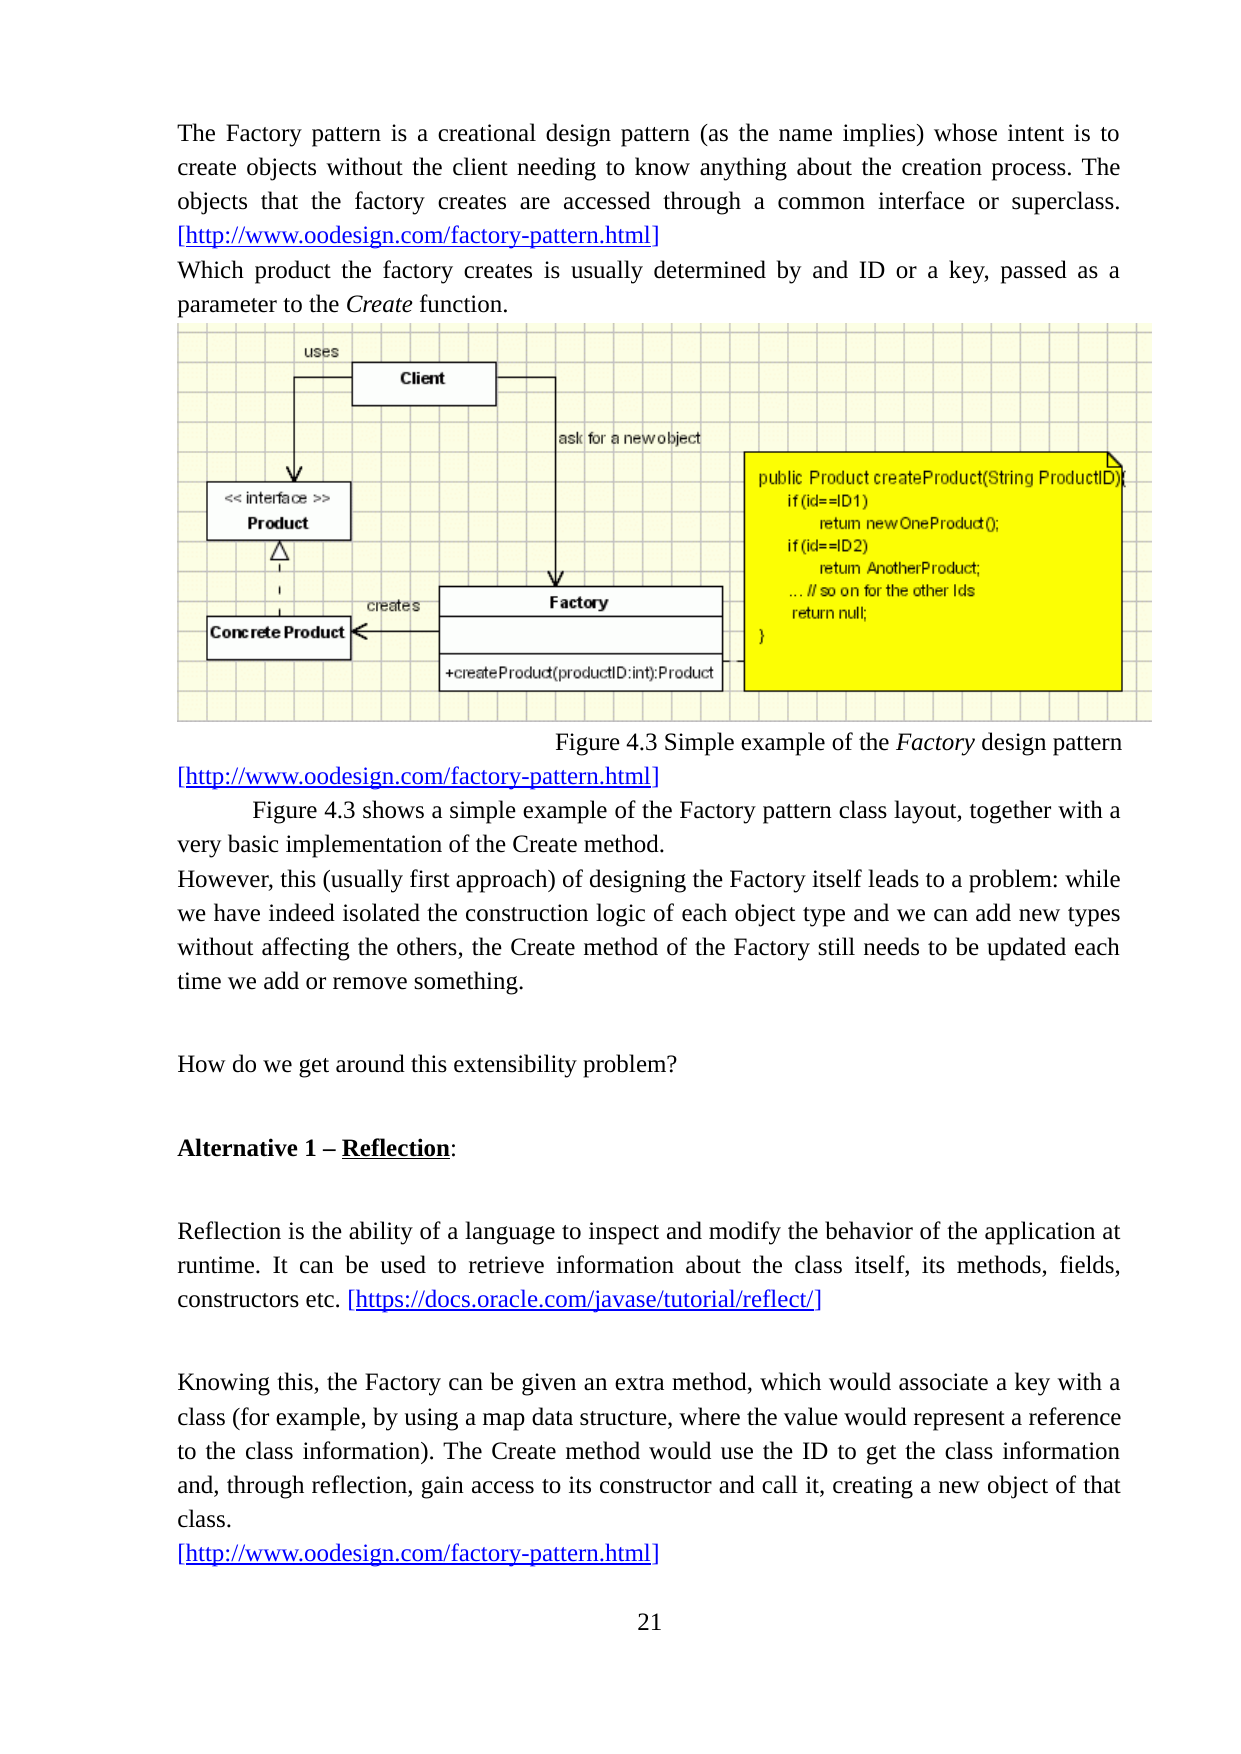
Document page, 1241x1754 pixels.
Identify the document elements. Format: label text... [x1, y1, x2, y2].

text Which product the factory creates is usually determined by and ID or a key, passed as a parameter to the Create function. [177, 255, 1122, 318]
text Reflection is the ability of a language to inspect and modify the behavior of the application at runtime. It can be used to retrieve information about the class itself, its methods, fields, constructors etc. [https://docs.oracle.com/javase/tutorial/reflect/] [177, 1216, 1122, 1313]
text Knowing this, the Factory can be given an extra method, which would associate a key with a class (for example, by using a map data structure, where the value would represent a reference to the class information). The Create method would use the ID to get the class information and, through reflection, gain access to its constructor and call it, creating a new object of that class. [177, 1367, 1122, 1533]
text Figure 4.3 Simple example of the Factory design pattern [177, 727, 1122, 756]
text [http://www.oodesign.com/factory-pattern.html] [177, 1538, 1122, 1567]
text Alternative 1 – Reflection: [177, 1133, 1122, 1161]
picture [177, 323, 1152, 722]
text [http://www.oodesign.com/factory-pattern.html] [177, 761, 1122, 790]
text How do we get around this extensibility problem? [177, 1049, 1122, 1078]
text The Factory pattern is a creational design pattern (as the name implies) whose intent is to create objects without the client needing to know anything about the creation process. The objects that the factory creates are accessed through a common interface or superclass. [http://www.oodesign.com/factory-pattern.html] [177, 118, 1122, 249]
text Figure 4.3 shows a simple example of the Factory pattern class layout, together with a very basic implementation of the Create method. [177, 795, 1122, 858]
text However, this (usually first approach) of designing the Factory itself leads to a problem: while we have indeed isolated the construction logic of each object type and we can add new types without affecting the others, the Create method of the Factory still needs to be updated each time we add or remove something. [177, 864, 1122, 995]
